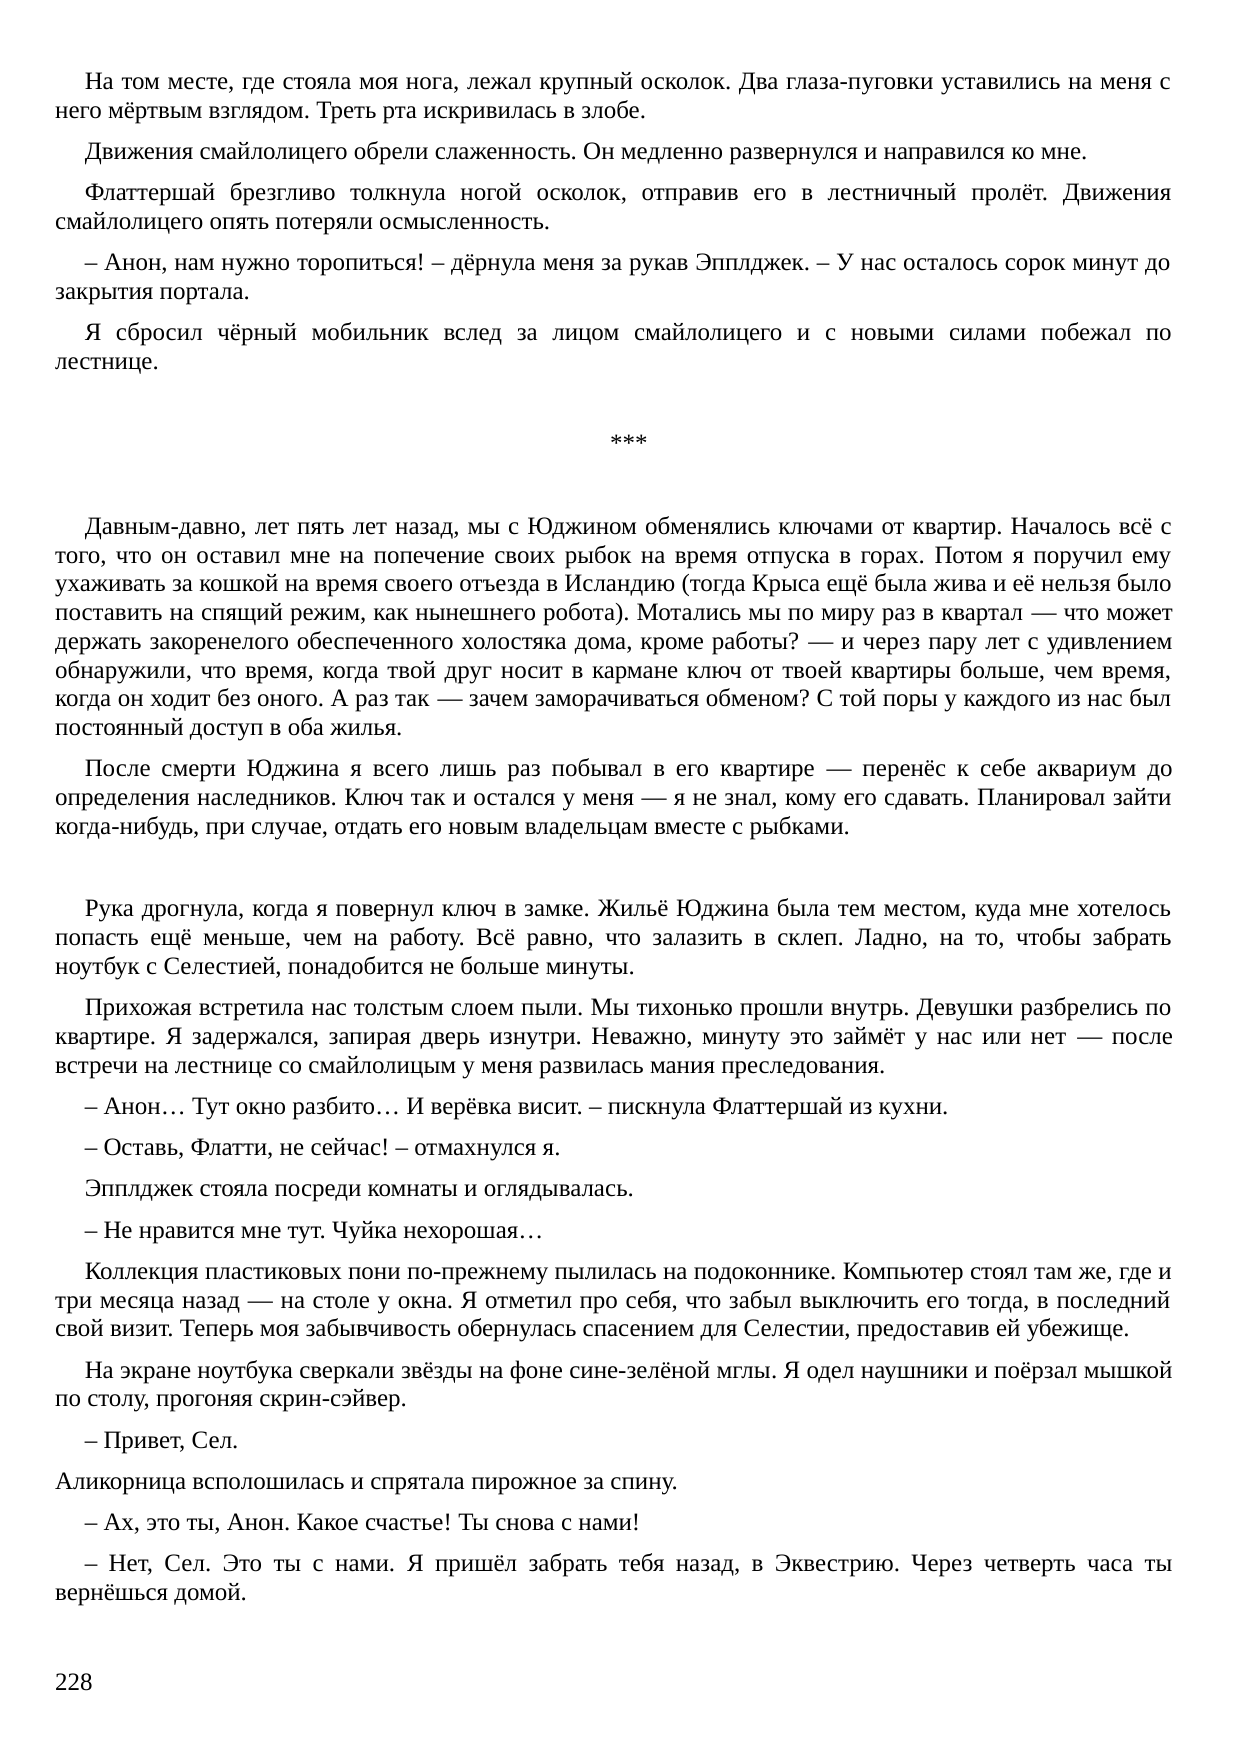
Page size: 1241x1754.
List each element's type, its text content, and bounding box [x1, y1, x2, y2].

text – Не нравится мне тут. Чуйка нехорошая… [55, 1215, 1173, 1243]
text На том месте, где стояла моя нога, лежал крупный осколок. Два глаза-пуговки уставились на меня с него мёртвым взглядом. Треть рта искривилась в злобе. [55, 66, 1173, 123]
text – Анон… Тут окно разбито… И верёвка висит. – пискнула Флаттершай из кухни. [55, 1091, 1173, 1120]
text Движения смайлолицего обрели слаженность. Он медленно развернулся и направился ко мне. [55, 136, 1173, 165]
text Эпплджек стояла посреди комнаты и оглядывалась. [55, 1173, 1173, 1202]
text Давным-давно, лет пять лет назад, мы с Юджином обменялись ключами от квартир. Началось всё с того, что он оставил мне на попечение своих рыбок на время отпуска в горах. Потом я поручил ему ухаживать за кошкой на время своего отъезда в Исландию (тогда Крыса ещё была жива и её нельзя было поставить на спящий режим, как нынешнего робота). Мотались мы по миру раз в квартал — что может держать закоренелого обеспеченного холостяка дома, кроме работы? — и через пару лет с удивлением обнаружили, что время, когда твой друг носит в кармане ключ от твоей квартиры больше, чем время, когда он ходит без оного. А раз так — зачем заморачиваться обменом? С той поры у каждого из нас был постоянный доступ в оба жилья. [55, 511, 1173, 741]
text *** [55, 428, 1173, 457]
text – Ах, это ты, Анон. Какое счастье! Ты снова с нами! [55, 1507, 1173, 1536]
text Флаттершай брезгливо толкнула ногой осколок, отправив его в лестничный пролёт. Движения смайлолицего опять потеряли осмысленность. [55, 177, 1173, 235]
text Прихожая встретила нас толстым слоем пыли. Мы тихонько прошли внутрь. Девушки разбрелись по квартире. Я задержался, запирая дверь изнутри. Неважно, минуту это займёт у нас или нет — после встречи на лестнице со смайлолицым у меня развилась мания преследования. [55, 992, 1173, 1078]
text – Оставь, Флатти, не сейчас! – отмахнулся я. [55, 1132, 1173, 1161]
text После смерти Юджина я всего лишь раз побывал в его квартире — перенёс к себе аквариум до определения наследников. Ключ так и остался у меня — я не знал, кому его сдавать. Планировал зайти когда-нибудь, при случае, отдать его новым владельцам вместе с рыбками. [55, 753, 1173, 840]
text Аликорница всполошилась и спрятала пирожное за спину. [55, 1466, 1173, 1495]
text Рука дрогнула, когда я повернул ключ в замке. Жильё Юджина была тем местом, куда мне хотелось попасть ещё меньше, чем на работу. Всё равно, что залазить в склеп. Ладно, на то, чтобы забрать ноутбук с Селестией, понадобится не больше минуты. [55, 893, 1173, 980]
text На экране ноутбука сверкали звёзды на фоне сине-зелёной мглы. Я одел наушники и поёрзал мышкой по столу, прогоняя скрин-сэйвер. [55, 1355, 1173, 1412]
text – Анон, нам нужно торопиться! – дёрнула меня за рукав Эпплджек. – У нас осталось сорок минут до закрытия портала. [55, 247, 1173, 305]
text Коллекция пластиковых пони по-прежнему пылилась на подоконнике. Компьютер стоял там же, где и три месяца назад — на столе у окна. Я отметил про себя, что забыл выключить его тогда, в последний свой визит. Теперь моя забывчивость обернулась спасением для Селестии, предоставив ей убежище. [55, 1256, 1173, 1342]
text – Нет, Сел. Это ты с нами. Я пришёл забрать тебя назад, в Эквестрию. Через четверть часа ты вернёшься домой. [55, 1548, 1173, 1606]
text – Привет, Сел. [55, 1425, 1173, 1453]
text Я сбросил чёрный мобильник вслед за лицом смайлолицего и с новыми силами побежал по лестнице. [55, 317, 1173, 375]
